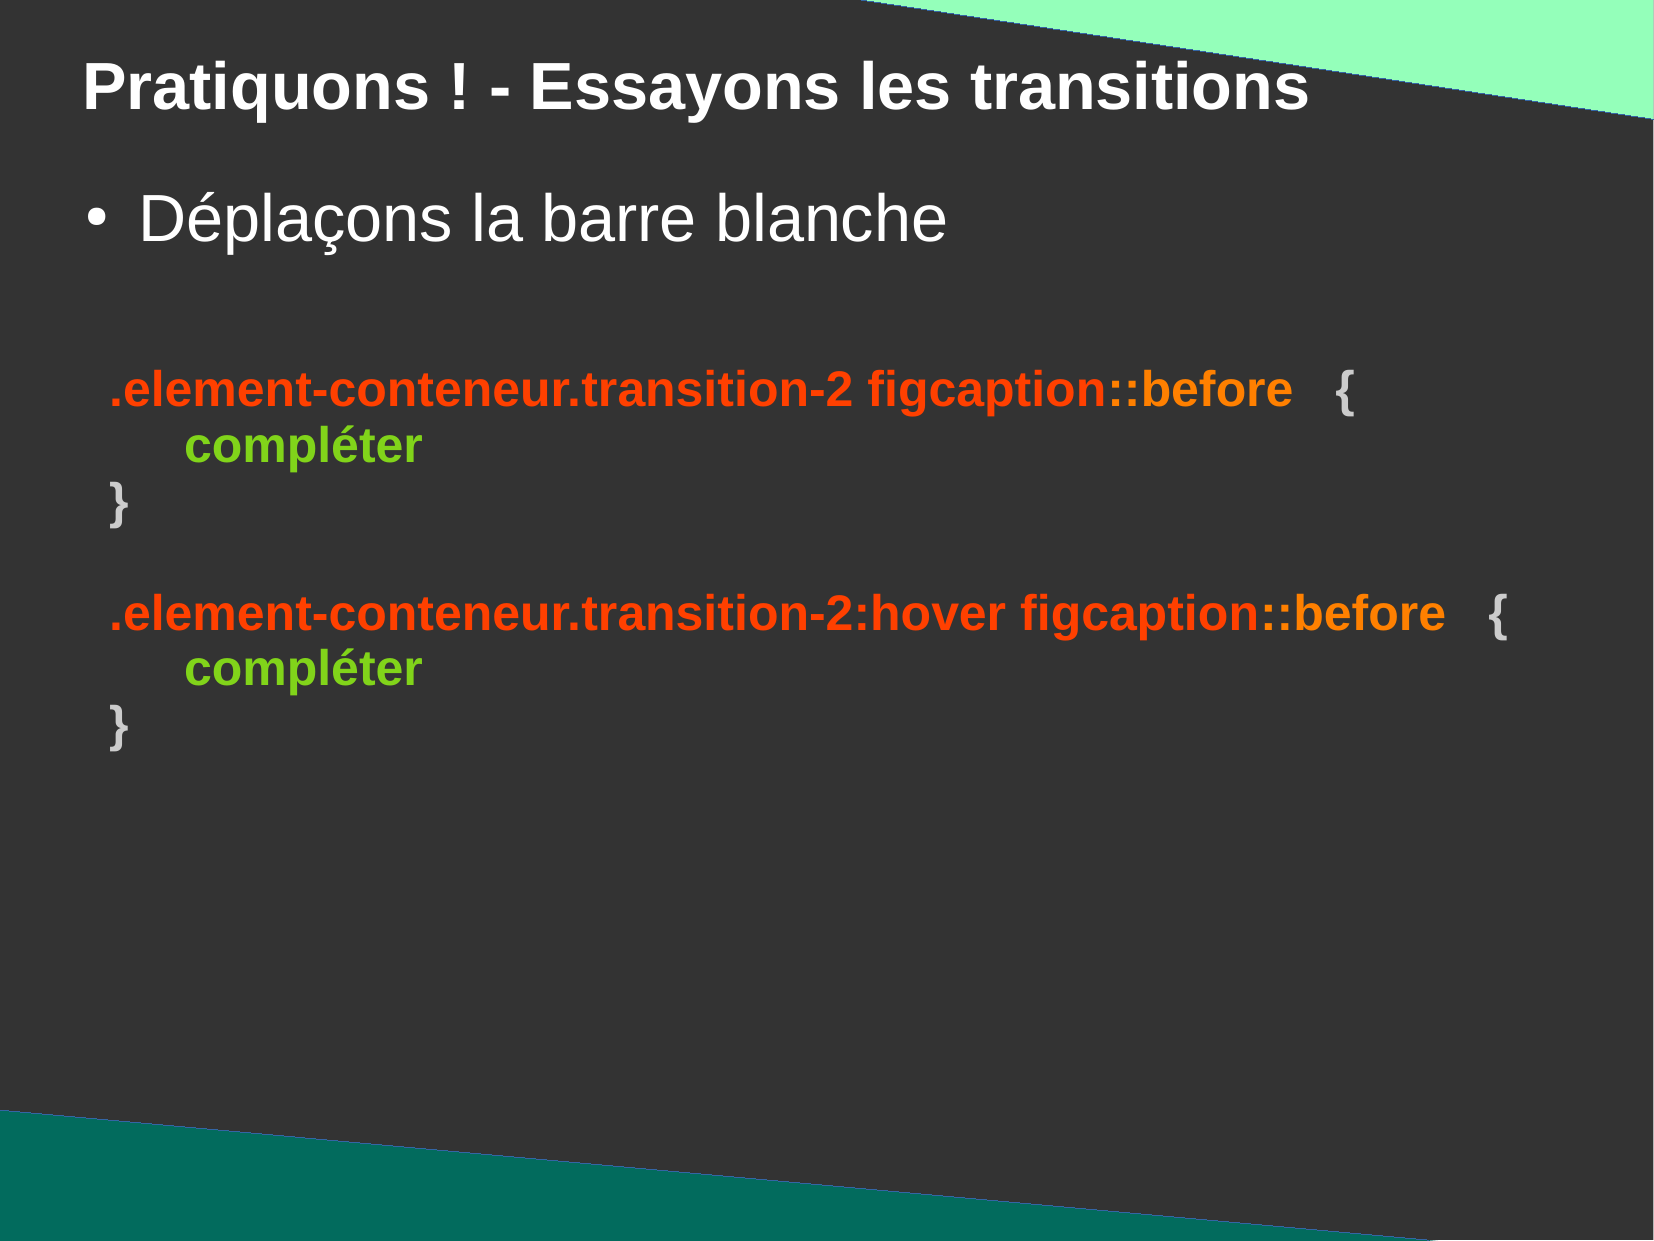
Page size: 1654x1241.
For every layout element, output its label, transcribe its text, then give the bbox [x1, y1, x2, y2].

text_box .element-conteneur.transition-2 figcaption::before { compléter } .element-conteneur.transition-2:hover figcaption::before { compléter } [94, 354, 1560, 816]
list Déplaçons la barre blanche [67, 180, 1607, 461]
title Pratiquons ! - Essayons les transitions [82, 49, 1630, 199]
text_box [861, 0, 1654, 120]
